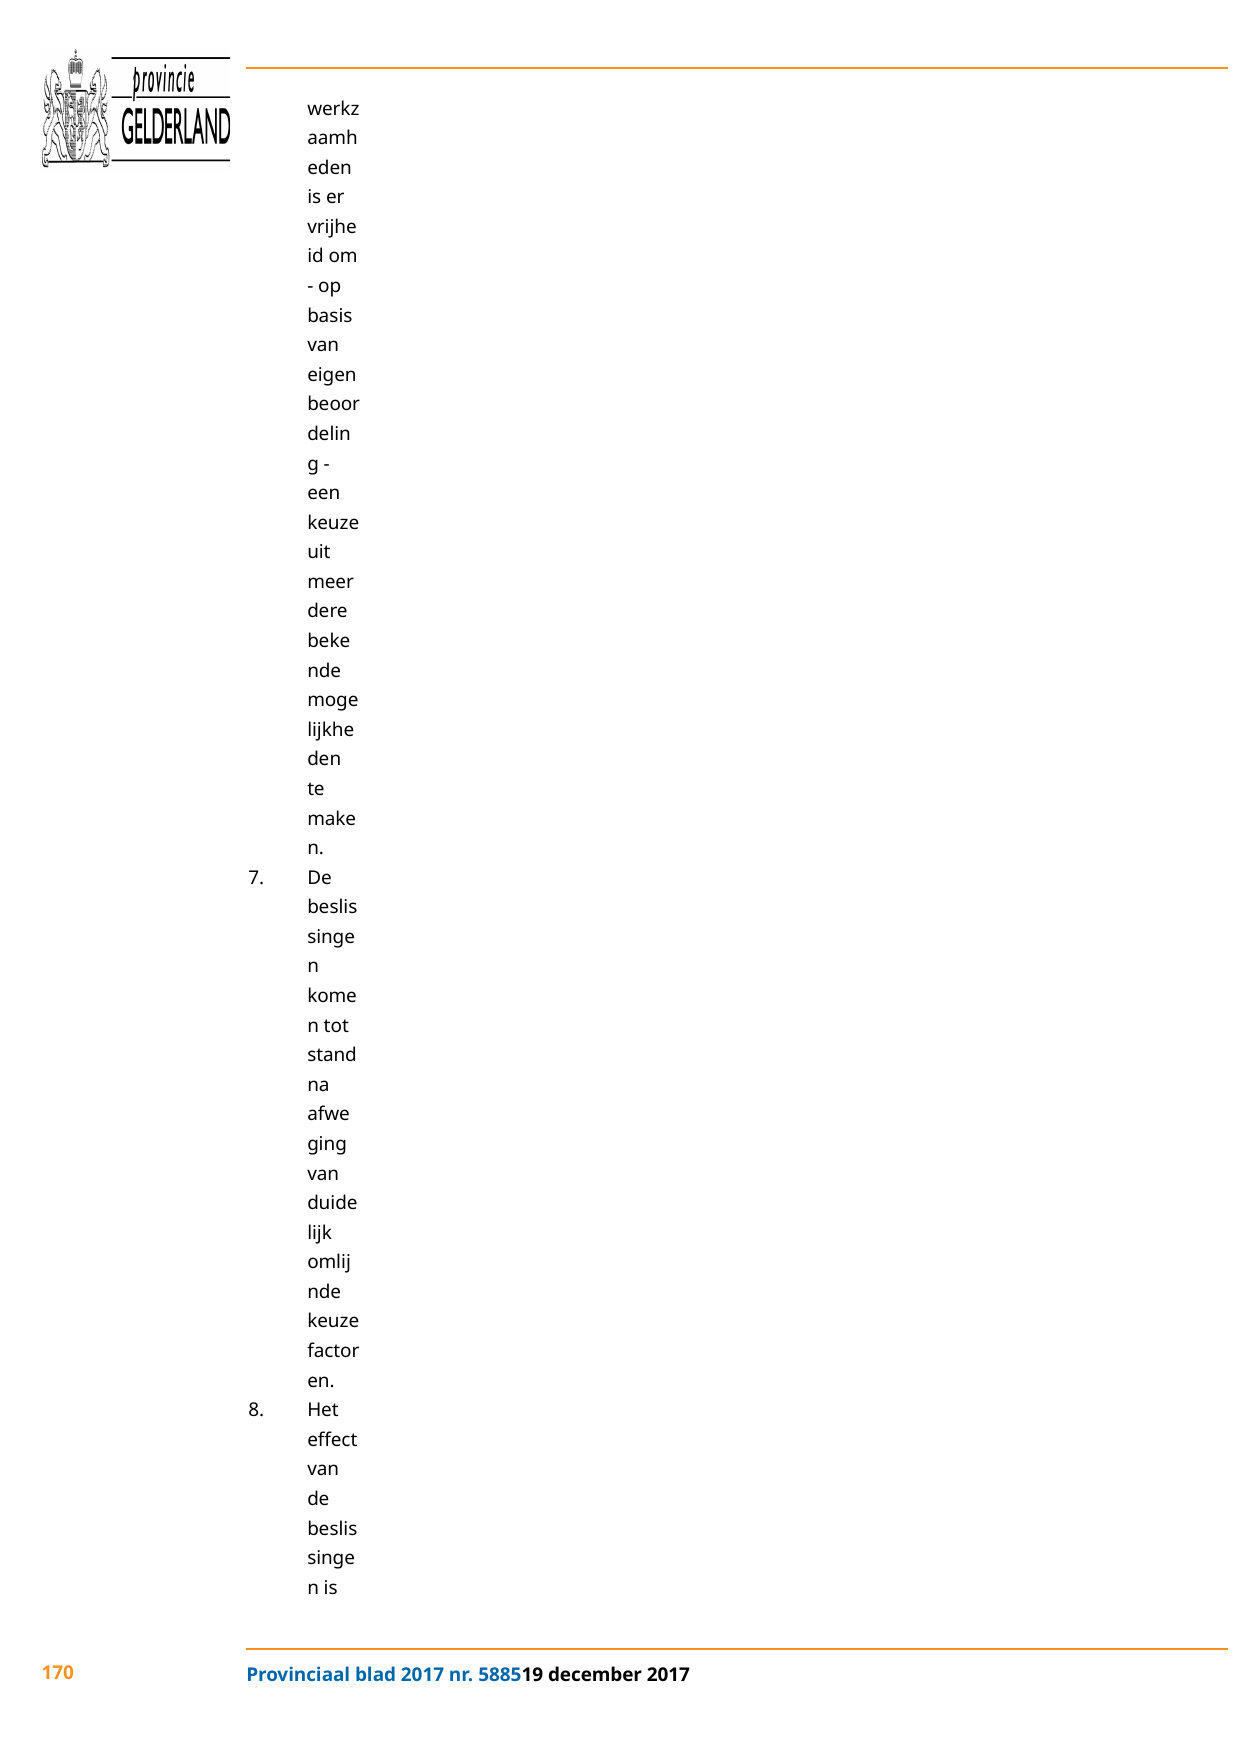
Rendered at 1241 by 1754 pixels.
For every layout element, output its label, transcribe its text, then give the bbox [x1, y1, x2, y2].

table_cell werkzaamheden is er vrijheid om - op basis van eigen beoordeling - een keuze uit meerdere bekende mogelijkheden te maken. De beslissingen komen tot stand na afweging van duidelijk omlijnde keuzefactoren. Het effect van de beslissingen is [248, 95, 361, 1600]
table_cell [1039, 95, 1152, 1600]
picture [41, 47, 231, 172]
table_cell [474, 95, 587, 1600]
table_cell [813, 95, 926, 1600]
table_cell [926, 95, 1038, 1600]
table_cell [361, 95, 474, 1600]
table_cell [700, 95, 813, 1600]
table_cell [587, 95, 700, 1600]
